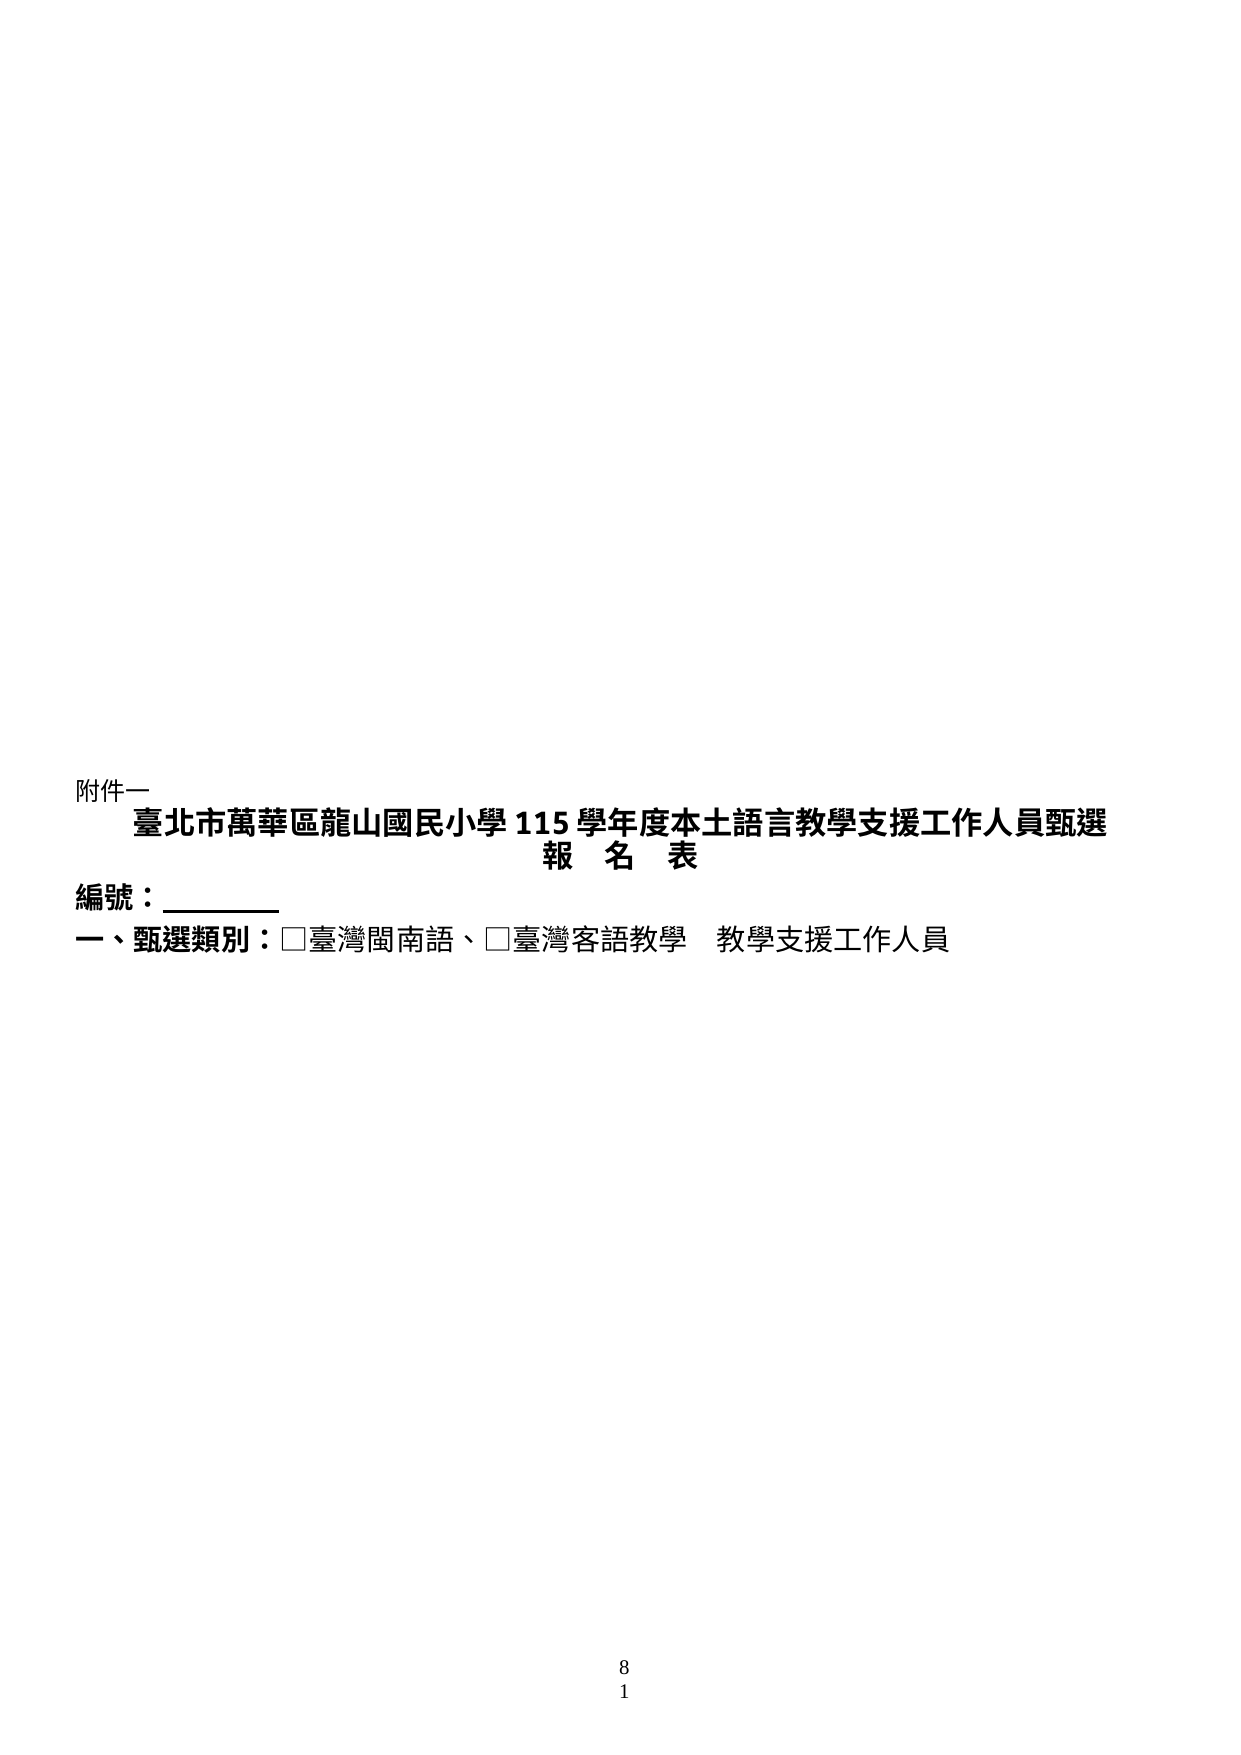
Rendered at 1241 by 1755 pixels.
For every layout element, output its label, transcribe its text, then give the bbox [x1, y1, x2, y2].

text 一、甄選類別：□臺灣閩南語、□臺灣客語教學 教學支援工作人員 [75, 916, 1165, 959]
text 報 名 表 [75, 841, 1165, 874]
text 臺北市萬華區龍山國民小學115學年度本土語言教學支援工作人員甄選 [75, 807, 1165, 841]
text 編號： [75, 874, 1049, 916]
text 附件一 [75, 771, 1165, 807]
